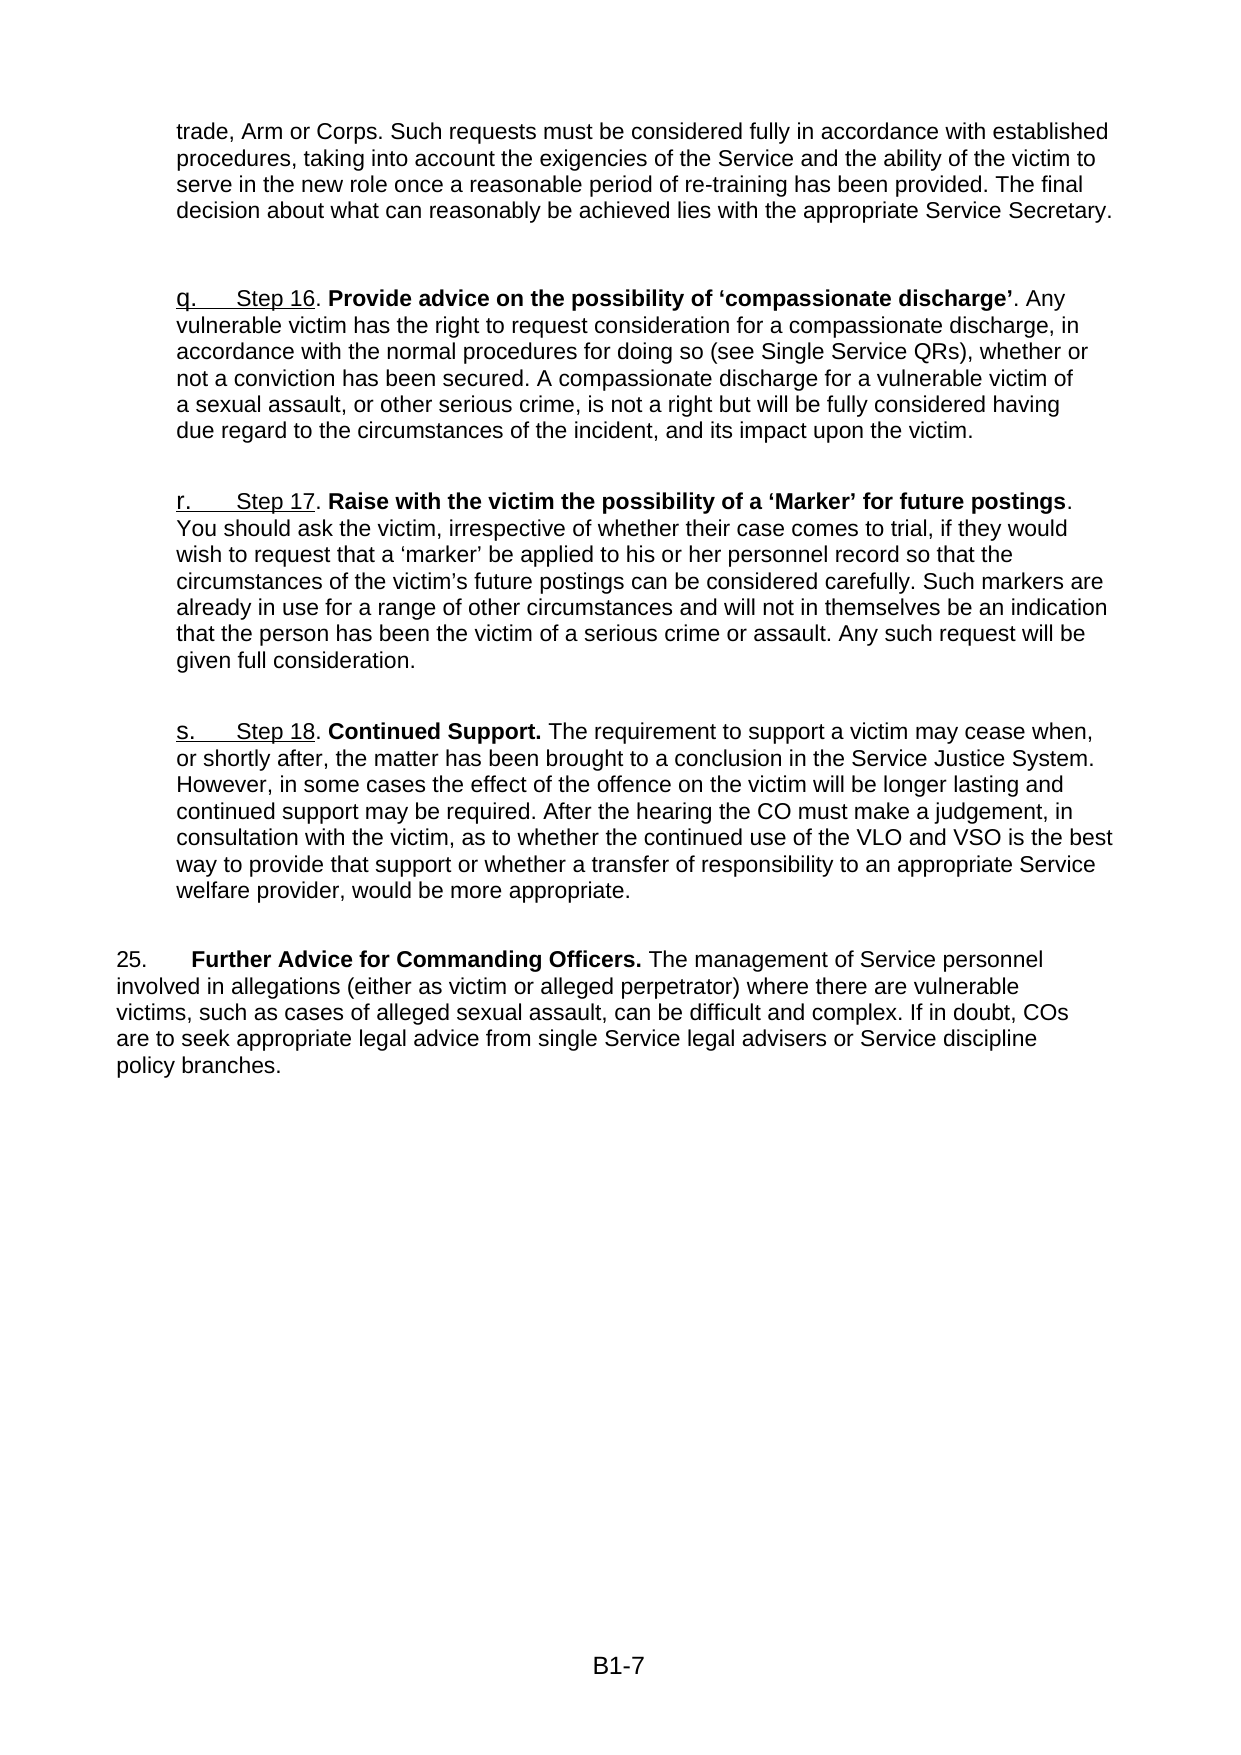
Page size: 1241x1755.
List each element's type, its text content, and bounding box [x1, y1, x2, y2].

list Step 17. Raise with the victim the possibility of a ‘Marker’ for future postings. You should ask the victim, irrespective of whether their case comes to trial, if they would wish to request that a ‘marker’ be applied to his or her personnel record so that the circumstances of the victim’s future postings can be considered carefully. Such markers are already in use for a range of other circumstances and will not in themselves be an indication that the person has been the victim of a serious crime or assault. Any such request will be given full consideration. [176, 486, 1108, 673]
list Step 16. Provide advice on the possibility of ‘compassionate discharge’. Any vulnerable victim has the right to request consideration for a compassionate discharge, in accordance with the normal procedures for doing so (see Single Service QRs), whether or not a conviction has been secured. A compassionate discharge for a vulnerable victim of a sexual assault, or other serious crime, is not a right but will be fully considered having due regard to the circumstances of the incident, and its impact upon the victim. [176, 283, 1089, 444]
text 25. Further Advice for Commanding Officers. The management of Service personnel involved in allegations (either as victim or alleged perpetrator) where there are vulnerable victims, such as cases of alleged sexual assault, can be difficult and complex. If in doubt, COs are to seek appropriate legal advice from single Service legal advisers or Service discipline policy branches. [116, 946, 1097, 1078]
text trade, Arm or Corps. Such requests must be considered fully in accordance with established procedures, taking into account the exigencies of the Service and the ability of the victim to serve in the new role once a reasonable period of re-training has been provided. The final decision about what can reasonably be achieved lies with the appropriate Service Secretary. [176, 118, 1143, 224]
list Step 18. Continued Support. The requirement to support a victim may cease when, or shortly after, the matter has been brought to a conclusion in the Service Justice System. However, in some cases the effect of the offence on the victim will be longer lasting and continued support may be required. After the hearing the CO must make a judgement, in consultation with the victim, as to whether the continued use of the VLO and VSO is the best way to provide that support or whether a transfer of responsibility to an appropriate Service welfare provider, would be more appropriate. [176, 716, 1113, 903]
